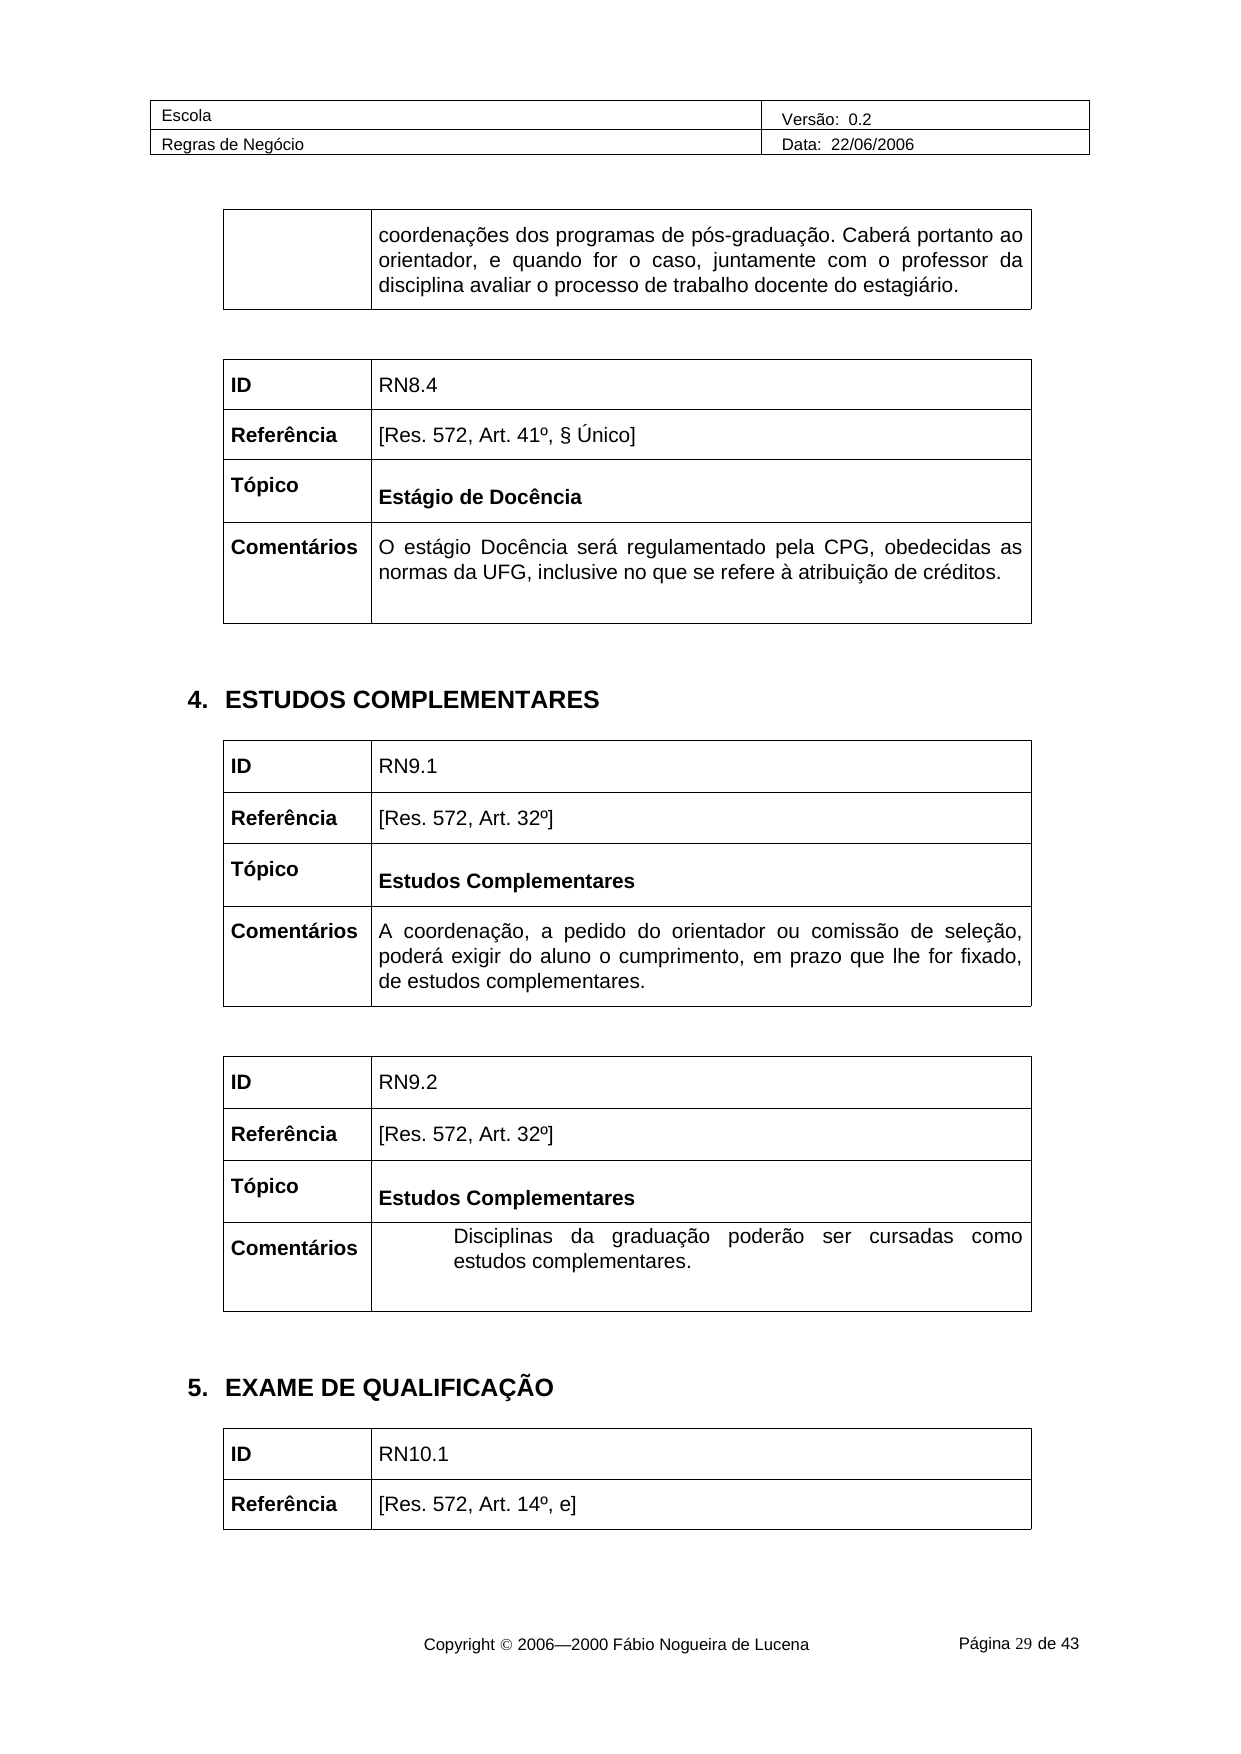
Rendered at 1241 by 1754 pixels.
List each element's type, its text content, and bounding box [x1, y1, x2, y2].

table_header ID [224, 1429, 371, 1478]
table_cell [Res. 572, Art. 14º, e] [372, 1480, 1031, 1529]
subtitle ESTUDOS COMPLEMENTARES [187, 686, 1090, 714]
table_cell Tópico [224, 844, 371, 906]
table_cell [224, 210, 371, 309]
table_header RN9.2 [372, 1057, 1031, 1108]
table_cell Comentários [224, 907, 371, 1006]
table_cell A coordenação, a pedido do orientador ou comissão de seleção, poderá exigir do aluno o cumprimento, em prazo que lhe for fixado, de estudos complementares. [372, 907, 1031, 1006]
table_cell Tópico [224, 1161, 371, 1222]
table_header ID [224, 1057, 371, 1108]
table_cell [Res. 572, Art. 32º] [372, 1109, 1031, 1160]
table_cell Referência [224, 1480, 371, 1529]
table_cell [Res. 572, Art. 41º, § Único] [372, 410, 1031, 459]
table_header ID [224, 360, 371, 409]
table_header RN8.4 [372, 360, 1031, 409]
table_header ID [224, 741, 371, 792]
table_cell Referência [224, 793, 371, 843]
table_cell Comentários [224, 1223, 371, 1311]
table_cell Referência [224, 410, 371, 459]
table_cell Tópico [224, 460, 371, 522]
table_cell Disciplinas da graduação poderão ser cursadas como estudos complementares. [372, 1223, 1031, 1311]
table_cell Estudos Complementares [372, 844, 1031, 906]
table_cell O estágio Docência será regulamentado pela CPG, obedecidas as normas da UFG, inclusive no que se refere à atribuição de créditos. [372, 523, 1031, 623]
table_header RN9.1 [372, 741, 1031, 792]
table_cell Referência [224, 1109, 371, 1160]
table_header RN10.1 [372, 1429, 1031, 1478]
table_cell Estudos Complementares [372, 1161, 1031, 1222]
table_cell [Res. 572, Art. 32º] [372, 793, 1031, 843]
table_cell coordenações dos programas de pós-graduação. Caberá portanto ao orientador, e quando for o caso, juntamente com o professor da disciplina avaliar o processo de trabalho docente do estagiário. [372, 210, 1031, 309]
subtitle EXAME DE QUALIFICAÇÃO [187, 1374, 1090, 1402]
table_cell Estágio de Docência [372, 460, 1031, 522]
table_cell Comentários [224, 523, 371, 623]
